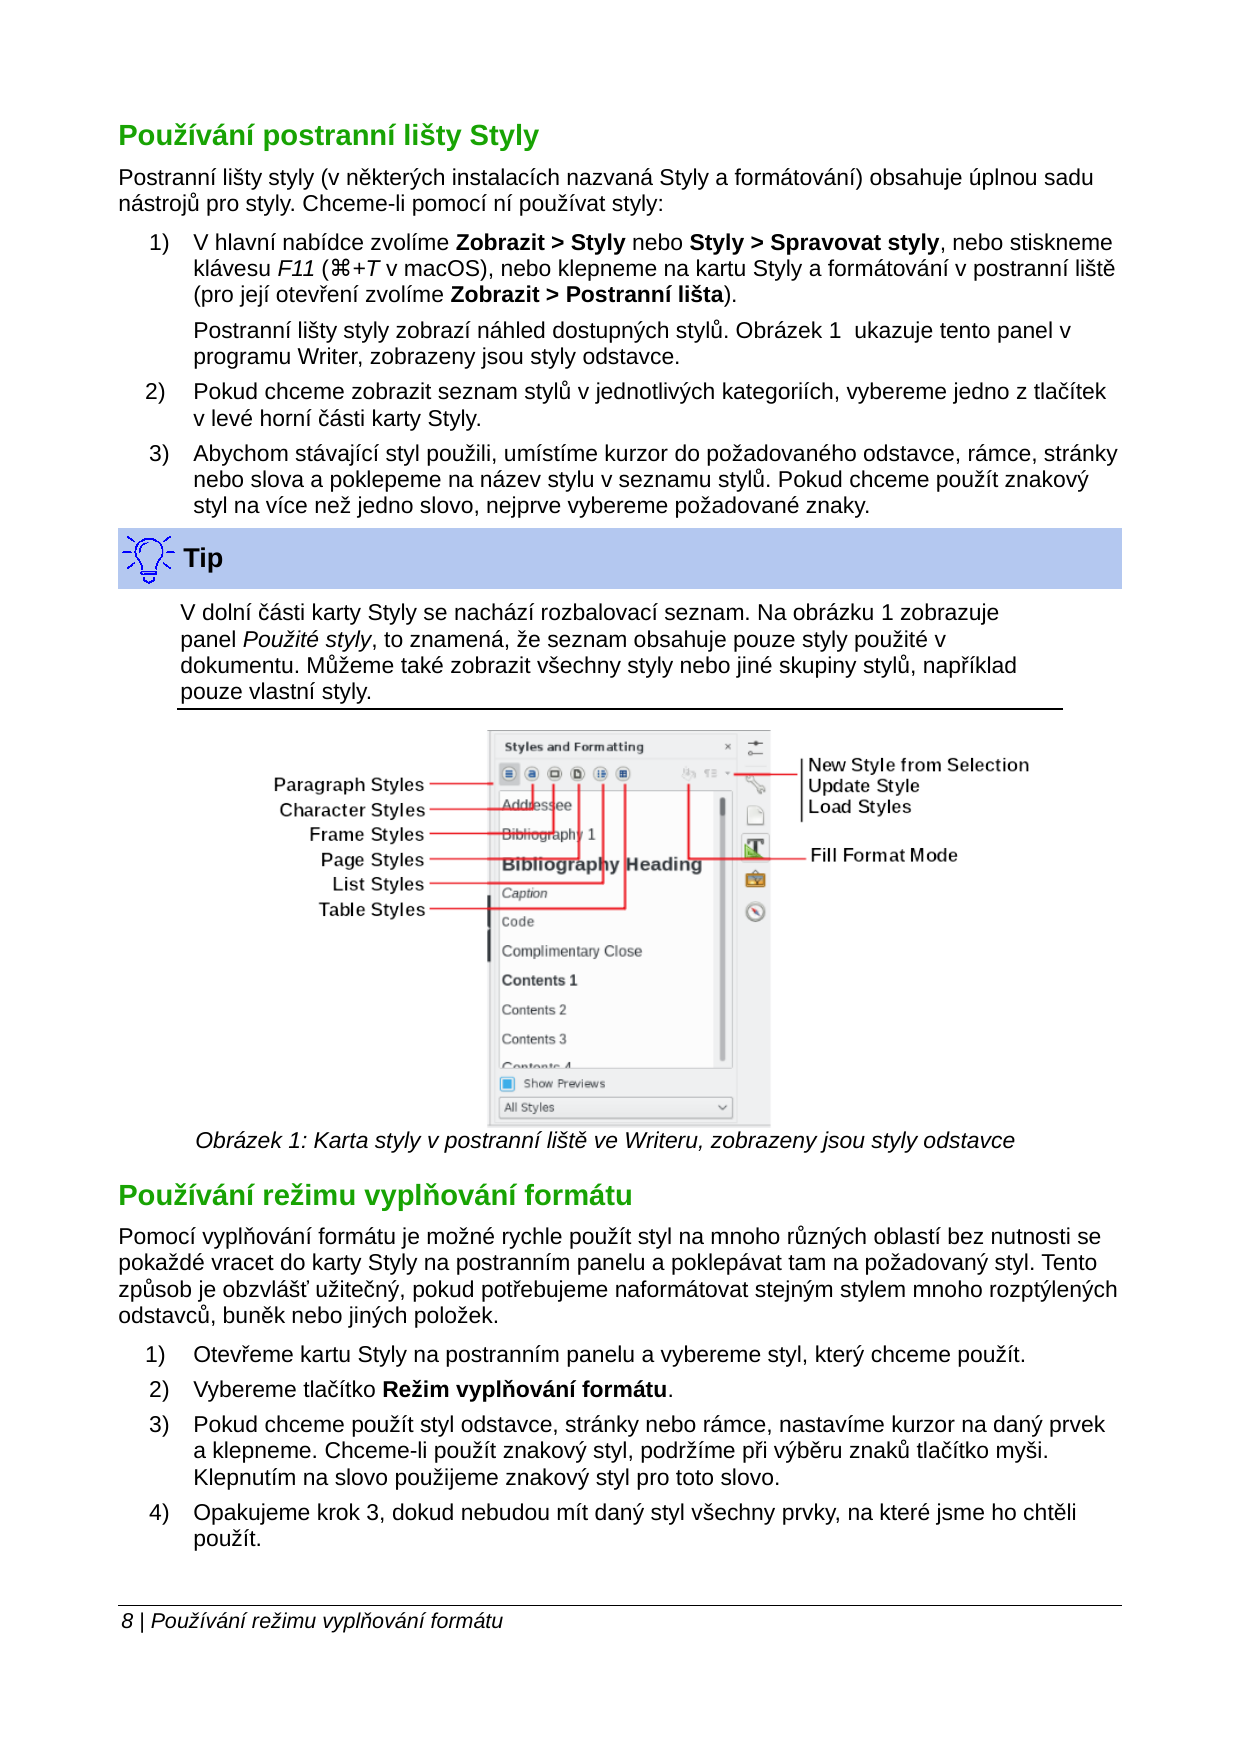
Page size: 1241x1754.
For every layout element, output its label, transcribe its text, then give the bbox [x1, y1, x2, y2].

list Opakujeme krok 3, dokud nebudou mít daný styl všechny prvky, na které jsme ho chtěli použít. [169, 1499, 1122, 1552]
subtitle Používání režimu vyplňování formátu [118, 1177, 1122, 1211]
subtitle Používání postranní lišty Styly [118, 118, 1122, 152]
picture [119, 528, 179, 588]
picture [195, 730, 1045, 1128]
list Pokud chceme zobrazit seznam stylů v jednotlivých kategoriích, vybereme jedno z tlačítek v levé horní části karty Styly. [165, 378, 1122, 431]
list Pokud chceme použít styl odstavce, stránky nebo rámce, nastavíme kurzor na daný prvek a klepneme. Chceme-li použít znakový styl, podržíme při výběru znaků tlačítko myši. Klepnutím na slovo použijeme znakový styl pro toto slovo. [169, 1411, 1122, 1490]
list Vybereme tlačítko Režim vyplňování formátu. [169, 1376, 1122, 1402]
list Abychom stávající styl použili, umístíme kurzor do požadovaného odstavce, rámce, stránky nebo slova a poklepeme na název stylu v seznamu stylů. Pokud chceme použít znakový styl na více než jedno slovo, nejprve vybereme požadované znaky. [169, 440, 1122, 519]
list Postranní lišty styly (v některých instalacích nazvaná Styly a formátování) obsahuje úplnou sadu nástrojů pro styly. Chceme-li pomocí ní používat styly: [118, 163, 1122, 216]
list V hlavní nabídce zvolíme Zobrazit > Styly nebo Styly > Spravovat styly, nebo stiskneme klávesu F11 (⌘+T v macOS), nebo klepneme na kartu Styly a formátování v postranní liště (pro její otevření zvolíme Zobrazit > Postranní lišta). [169, 229, 1122, 308]
list Postranní lišty styly zobrazí náhled dostupných stylů. Obrázek 1 ukazuje tento panel v programu Writer, zobrazeny jsou styly odstavce. [193, 317, 1122, 369]
text Obrázek 1: Karta styly v postranní liště ve Writeru, zobrazeny jsou styly odstavce [195, 1128, 1045, 1154]
text Pomocí vyplňování formátu je možné rychle použít styl na mnoho různých oblastí bez nutnosti se pokaždé vracet do karty Styly na postranním panelu a poklepávat tam na požadovaný styl. Tento způsob je obzvlášť užitečný, pokud potřebujeme naformátovat stejným stylem mnoho rozptýlených odstavců, buněk nebo jiných položek. [118, 1223, 1122, 1328]
list Otevřeme kartu Styly na postranním panelu a vybereme styl, který chceme použít. [165, 1341, 1122, 1367]
subtitle Tip [118, 528, 1122, 589]
text V dolní části karty Styly se nachází rozbalovací seznam. Na obrázku 1 zobrazuje panel Použité styly, to znamená, že seznam obsahuje pouze styly použité v dokumentu. Můžeme také zobrazit všechny styly nebo jiné skupiny stylů, například pouze vlastní styly. [177, 596, 1063, 708]
